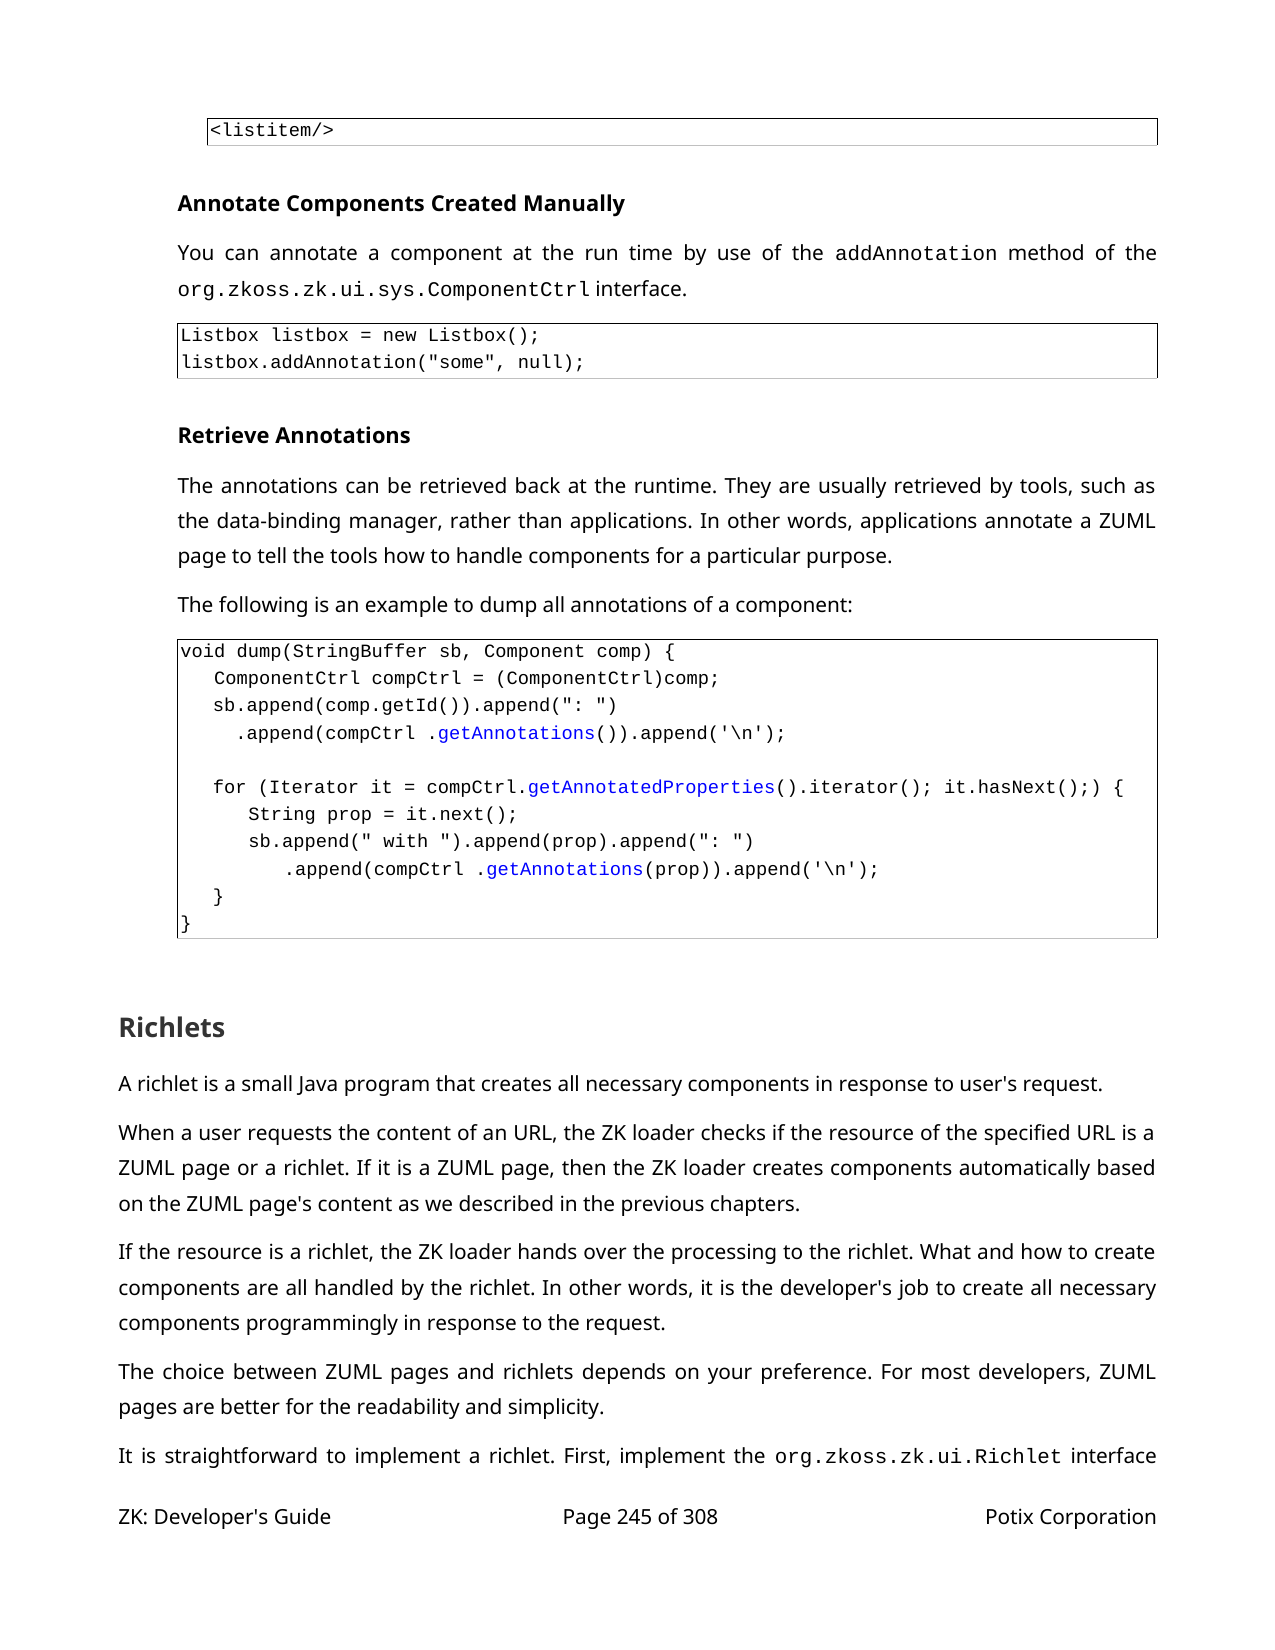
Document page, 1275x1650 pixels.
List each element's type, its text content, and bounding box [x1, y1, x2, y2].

text .append(compCtrl .getAnnotations()).append('\n'); [178, 721, 1157, 745]
text It is straightforward to implement a richlet. First, implement the org.zkoss.zk.ui.Richlet interface [118, 1441, 1157, 1469]
text The annotations can be retrieved back at the runtime. They are usually retrieved by tools, such as the data-binding manager, rather than applications. In other words, applications annotate a ZUML page to tell the tools how to handle components for a particular purpose. [177, 471, 1157, 569]
text The following is an example to dump all annotations of a component: [177, 590, 1157, 618]
text String prop = it.next(); [178, 802, 1157, 826]
text You can annotate a component at the run time by use of the addAnnotation method of the org.zkoss.zk.ui.sys.ComponentCtrl interface. [177, 238, 1157, 303]
text A richlet is a small Java program that creates all necessary components in response to user's request. [118, 1069, 1157, 1098]
subtitle Richlets [118, 1009, 1157, 1046]
text void dump(StringBuffer sb, Component comp) { [178, 640, 1157, 663]
text When a user requests the content of an URL, the ZK loader checks if the resource of the specified URL is a ZUML page or a richlet. If it is a ZUML page, then the ZK loader creates components automatically based on the ZUML page's content as we described in the previous chapters. [118, 1118, 1157, 1217]
text for (Iterator it = compCtrl.getAnnotatedProperties().iterator(); it.hasNext();) { [178, 775, 1157, 799]
text If the resource is a richlet, the ZK loader hands over the processing to the richlet. What and how to create components are all handled by the richlet. In other words, it is the developer's job to create all necessary components programmingly in response to the request. [118, 1237, 1157, 1336]
subtitle Annotate Components Created Manually [177, 188, 1157, 218]
text listbox.addAnnotation("some", null); [178, 350, 1157, 378]
text The choice between ZUML pages and richlets depends on your preference. For most developers, ZUML pages are better for the readability and simplicity. [118, 1357, 1157, 1420]
text <listitem/> [208, 119, 1157, 145]
text sb.append(" with ").append(prop).append(": ") [178, 829, 1157, 853]
text ComponentCtrl compCtrl = (ComponentCtrl)comp; [178, 666, 1157, 690]
text .append(compCtrl .getAnnotations(prop)).append('\n'); [178, 856, 1157, 881]
text sb.append(comp.getId()).append(": ") [178, 693, 1157, 718]
text } [178, 911, 1157, 938]
subtitle Retrieve Annotations [177, 420, 1157, 450]
text } [178, 884, 1157, 908]
text Listbox listbox = new Listbox(); [178, 324, 1157, 347]
